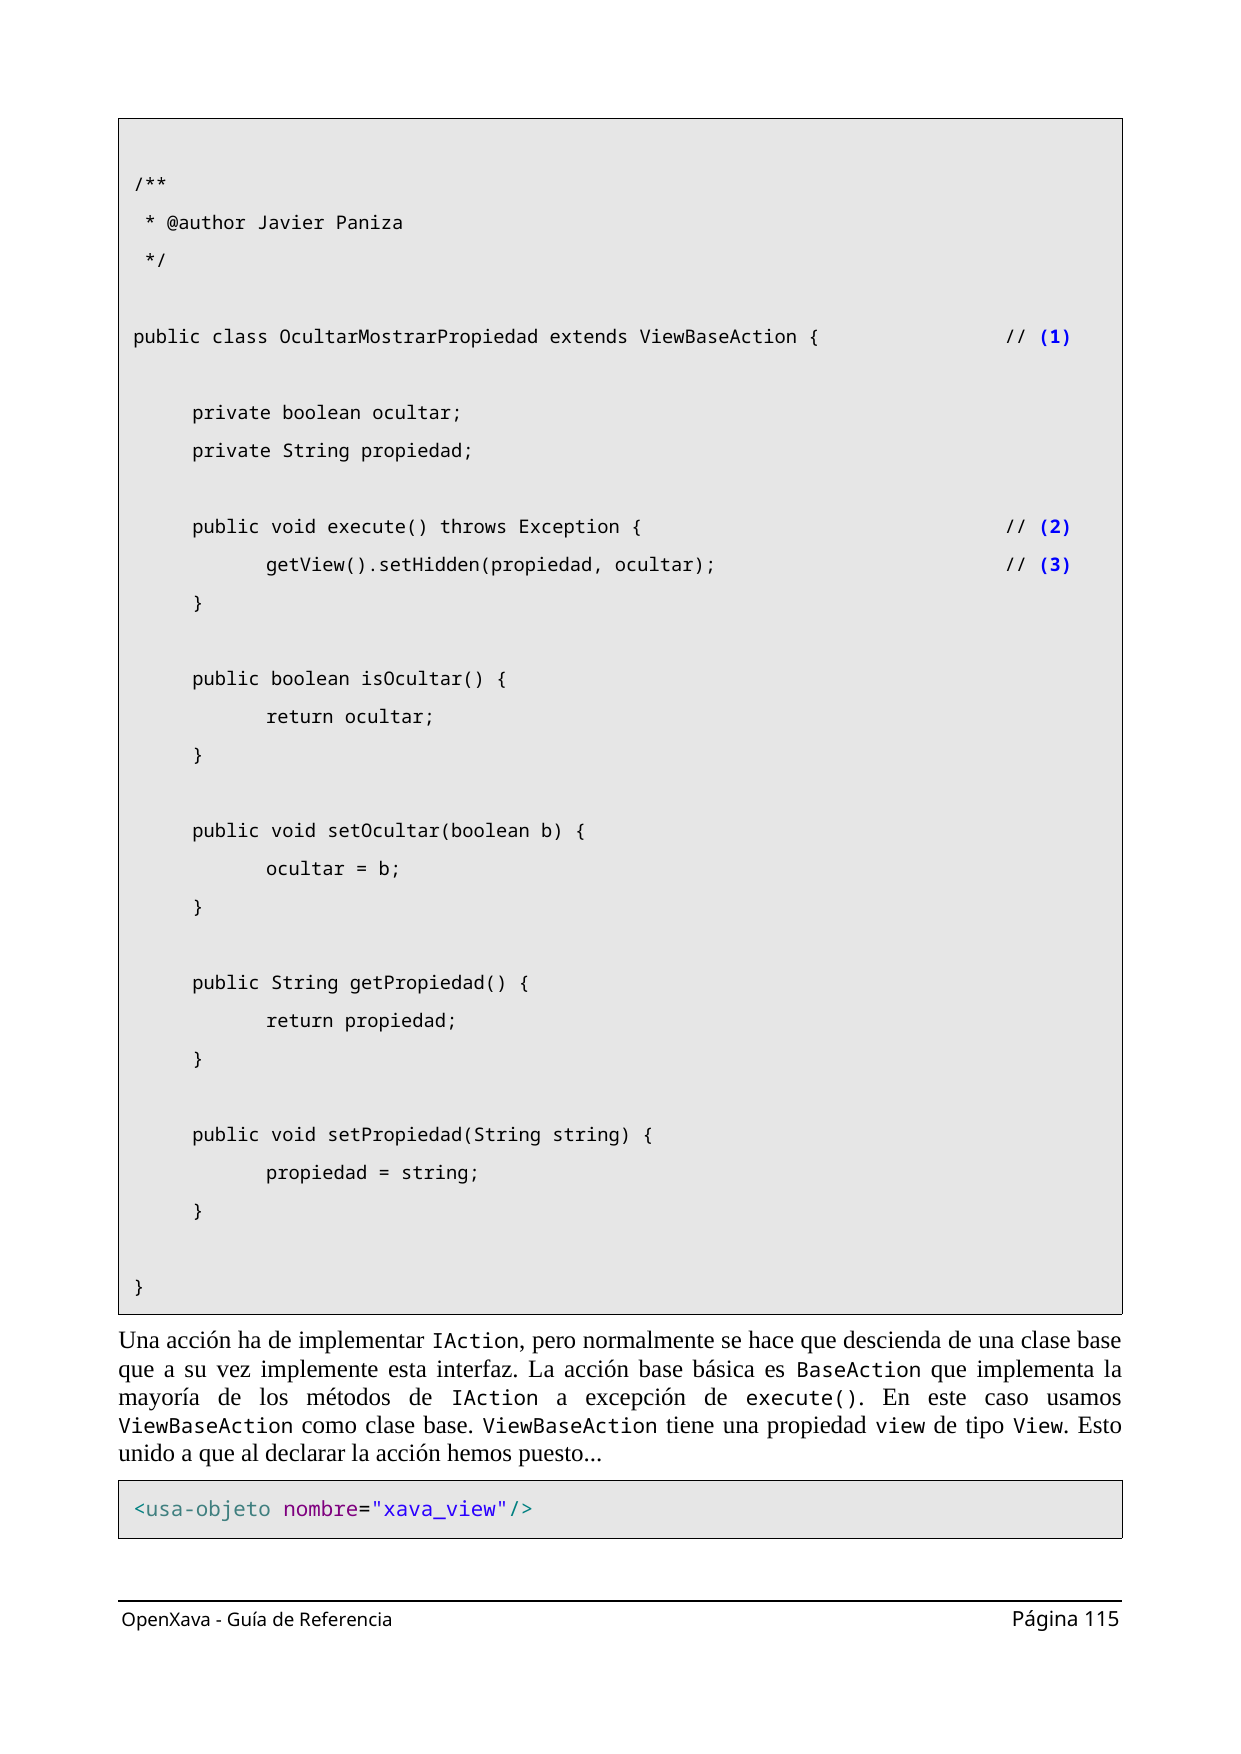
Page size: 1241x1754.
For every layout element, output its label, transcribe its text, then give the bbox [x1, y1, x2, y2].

text <usa-objeto nombre="xava_view"/> [119, 1481, 1122, 1538]
text } [119, 878, 1122, 917]
text public void setPropiedad(String string) { [119, 1107, 1122, 1145]
text return ocultar; [119, 688, 1122, 726]
text * @author Javier Paniza [119, 194, 1122, 232]
text private String propiedad; [119, 422, 1122, 460]
text } [119, 726, 1122, 764]
text public class OcultarMostrarPropiedad extends ViewBaseAction { // (1) [119, 308, 1122, 346]
text public boolean isOcultar() { [119, 650, 1122, 688]
text public void execute() throws Exception { // (2) [119, 498, 1122, 536]
text getView().setHidden(propiedad, ocultar); // (3) [119, 536, 1122, 574]
text private boolean ocultar; [119, 384, 1122, 422]
text /** [119, 156, 1122, 194]
text } [119, 574, 1122, 612]
text } [119, 1183, 1122, 1221]
text } [119, 1031, 1122, 1069]
text } [119, 1259, 1122, 1314]
text ocultar = b; [119, 841, 1122, 878]
text Una acción ha de implementar IAction, pero normalmente se hace que descienda de una clase base que a su vez implemente esta interfaz. La acción base básica es BaseAction que implementa la mayoría de los métodos de IAction a excepción de execute(). En este caso usamos ViewBaseAction como clase base. ViewBaseAction tiene una propiedad view de tipo View. Esto unido a que al declarar la acción hemos puesto... [118, 1327, 1122, 1467]
text return propiedad; [119, 993, 1122, 1031]
text propiedad = string; [119, 1145, 1122, 1183]
text */ [119, 232, 1122, 270]
text public void setOcultar(boolean b) { [119, 802, 1122, 841]
text public String getPropiedad() { [119, 954, 1122, 993]
